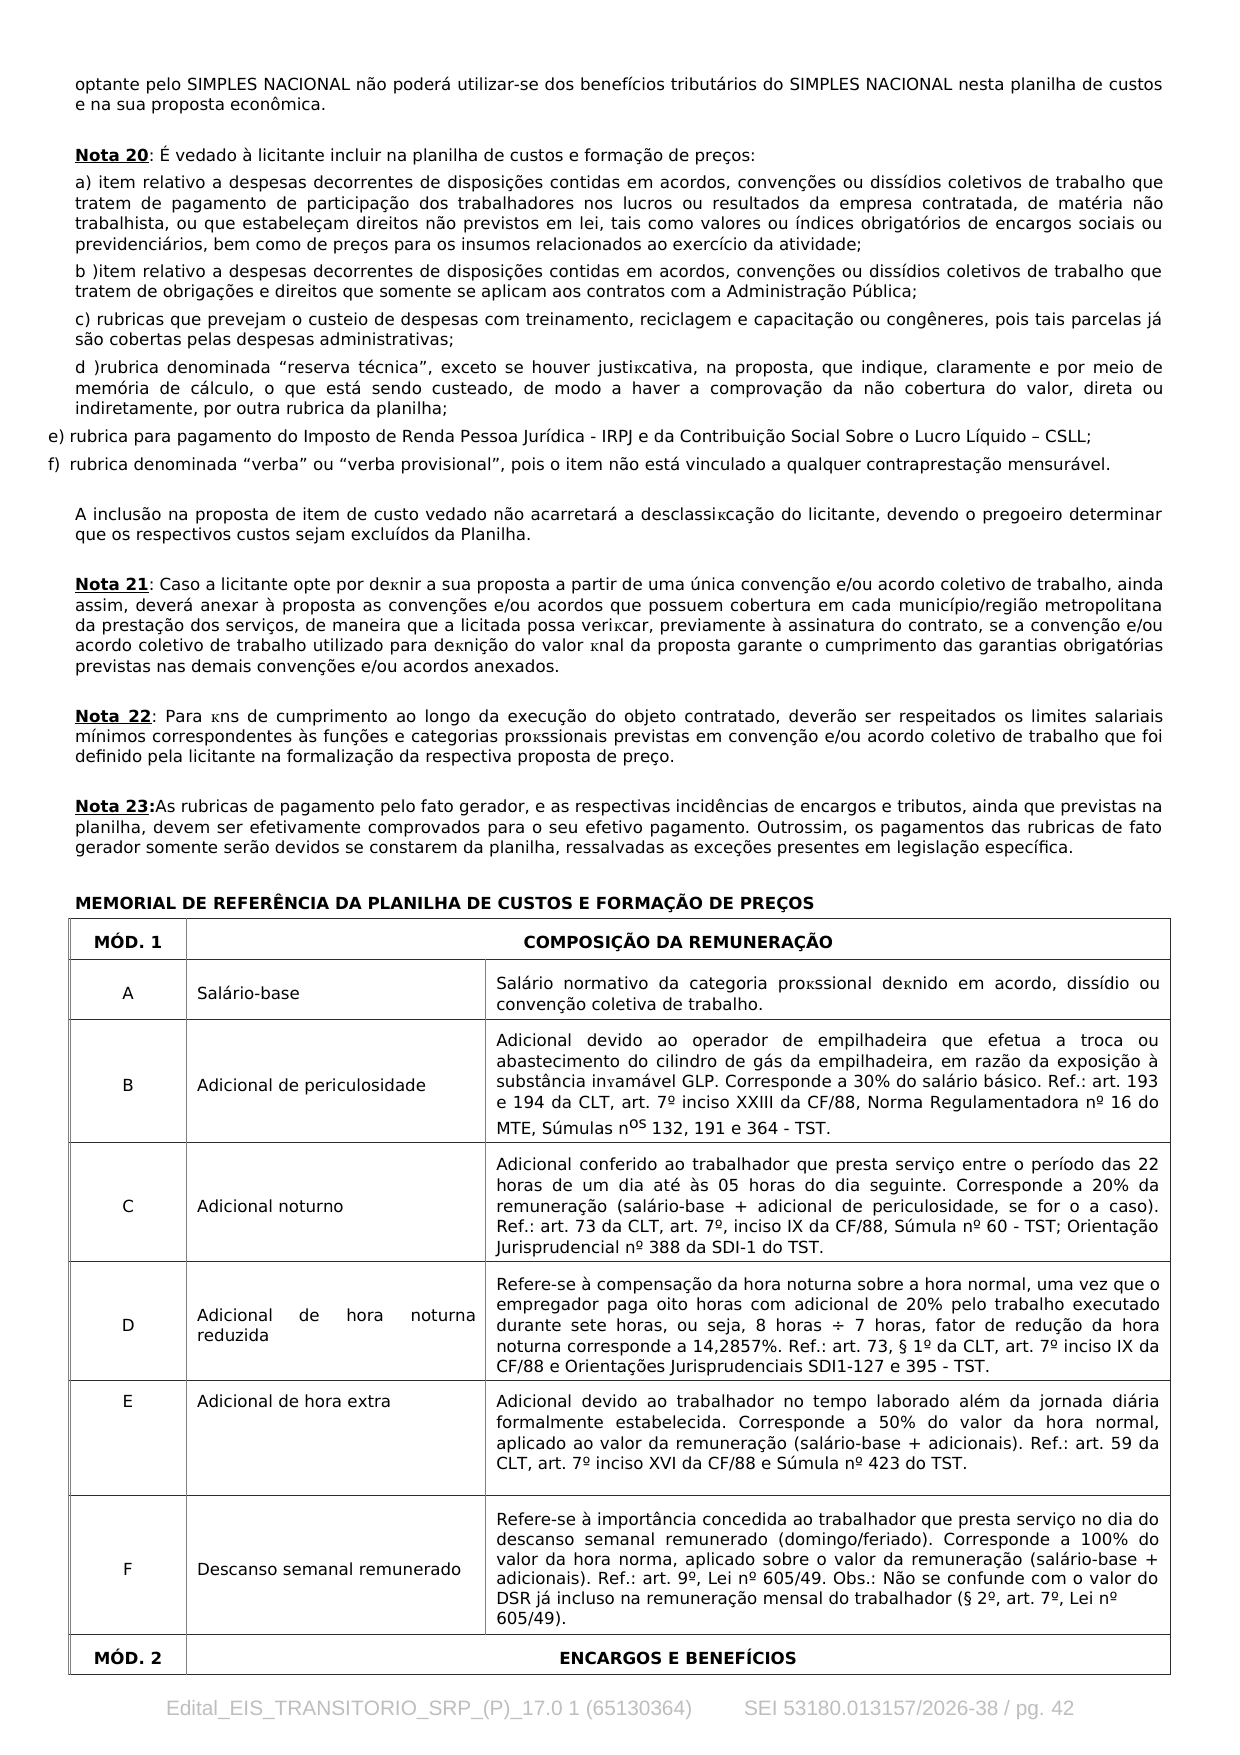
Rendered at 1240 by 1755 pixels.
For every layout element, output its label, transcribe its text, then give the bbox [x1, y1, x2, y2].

table_cell B [71, 1020, 186, 1142]
table_cell C [71, 1143, 186, 1261]
table_cell Salário-base [187, 960, 485, 1019]
table_cell F [71, 1496, 186, 1633]
table_cell Adicional noturno [187, 1143, 485, 1261]
table_cell Refere-se à importância concedida ao trabalhador que presta serviço no dia do descanso semanal remunerado (domingo/feriado). Corresponde a 100% do valor da hora norma, aplicado sobre o valor da remuneração (salário-base + adicionais). Ref.: art. 9º, Lei nº 605/49. Obs.: Não se confunde com o valor do DSR já incluso na remuneração mensal do trabalhador (§ 2º, art. 7º, Lei nº 605/49). [486, 1496, 1170, 1633]
list rubrica denominada “verba” ou “verba provisional”, pois o item não está vinculado a qualquer contraprestação mensurável. [48, 455, 1164, 474]
table_cell Adicional conferido ao trabalhador que presta serviço entre o período das 22 horas de um dia até às 05 horas do dia seguinte. Corresponde a 20% da remuneração (salário-base + adicional de periculosidade, se for o a caso). Ref.: art. 73 da CLT, art. 7º, inciso IX da CF/88, Súmula nº 60 - TST; Orientação Jurisprudencial nº 388 da SDI-1 do TST. [486, 1143, 1170, 1261]
table_cell ENCARGOS E BENEFÍCIOS [187, 1635, 1170, 1674]
table_cell D [71, 1262, 186, 1380]
table_header COMPOSIÇÃO DA REMUNERAÇÃO [187, 919, 1170, 958]
text optante pelo SIMPLES NACIONAL não poderá utilizar-se dos benefícios tributários do SIMPLES NACIONAL nesta planilha de custos e na sua proposta econômica. [75, 75, 1164, 115]
table_cell A [71, 960, 186, 1019]
table_header MÓD. 1 [71, 919, 186, 958]
table_cell Adicional de hora noturna reduzida [187, 1262, 485, 1380]
table_cell Adicional devido ao operador de empilhadeira que efetua a troca ou abastecimento do cilindro de gás da empilhadeira, em razão da exposição à substância inamável GLP. Corresponde a 30% do salário básico. Ref.: art. 193 e 194 da CLT, art. 7º inciso XXIII da CF/88, Norma Regulamentadora nº 16 do MTE, Súmulas nos 132, 191 e 364 - TST. [486, 1020, 1170, 1142]
table_cell Adicional de periculosidade [187, 1020, 485, 1142]
table_cell E [71, 1381, 186, 1494]
text b )item relativo a despesas decorrentes de disposições contidas em acordos, convenções ou dissídios coletivos de trabalho que tratem de obrigações e direitos que somente se aplicam aos contratos com a Administração Pública; [75, 261, 1164, 301]
text a) item relativo a despesas decorrentes de disposições contidas em acordos, convenções ou dissídios coletivos de trabalho que tratem de pagamento de participação dos trabalhadores nos lucros ou resultados da empresa contratada, de matéria não trabalhista, ou que estabeleçam direitos não previstos em lei, tais como valores ou índices obrigatórios de encargos sociais ou previdenciários, bem como de preços para os insumos relacionados ao exercício da atividade; [75, 173, 1164, 254]
table_cell Descanso semanal remunerado [187, 1496, 485, 1633]
text A inclusão na proposta de item de custo vedado não acarretará a desclassicação do licitante, devendo o pregoeiro determinar que os respectivos custos sejam excluídos da Planilha. [75, 505, 1164, 544]
table_cell Refere-se à compensação da hora noturna sobre a hora normal, uma vez que o empregador paga oito horas com adicional de 20% pelo trabalho executado durante sete horas, ou seja, 8 horas ÷ 7 horas, fator de redução da hora noturna corresponde a 14,2857%. Ref.: art. 73, § 1º da CLT, art. 7º inciso IX da CF/88 e Orientações Jurisprudenciais SDI1-127 e 395 - TST. [486, 1262, 1170, 1380]
table_cell Adicional devido ao trabalhador no tempo laborado além da jornada diária formalmente estabelecida. Corresponde a 50% do valor da hora normal, aplicado ao valor da remuneração (salário-base + adicionais). Ref.: art. 59 da CLT, art. 7º inciso XVI da CF/88 e Súmula nº 423 do TST. [486, 1381, 1170, 1494]
text d )rubrica denominada “reserva técnica”, exceto se houver justicativa, na proposta, que indique, claramente e por meio de memória de cálculo, o que está sendo custeado, de modo a haver a comprovação da não cobertura do valor, direta ou indiretamente, por outra rubrica da planilha; [75, 358, 1164, 418]
text Nota 23:As rubricas de pagamento pelo fato gerador, e as respectivas incidências de encargos e tributos, ainda que previstas na planilha, devem ser efetivamente comprovados para o seu efetivo pagamento. Outrossim, os pagamentos das rubricas de fato gerador somente serão devidos se constarem da planilha, ressalvadas as exceções presentes em legislação específica. [75, 797, 1164, 857]
table_cell MÓD. 2 [71, 1635, 186, 1674]
text Nota 20: É vedado à licitante incluir na planilha de custos e formação de preços: [75, 145, 1164, 165]
text c) rubricas que prevejam o custeio de despesas com treinamento, reciclagem e capacitação ou congêneres, pois tais parcelas já são cobertas pelas despesas administrativas; [75, 310, 1164, 349]
text Nota 21: Caso a licitante opte por denir a sua proposta a partir de uma única convenção e/ou acordo coletivo de trabalho, ainda assim, deverá anexar à proposta as convenções e/ou acordos que possuem cobertura em cada município/região metropolitana da prestação dos serviços, de maneira que a licitada possa vericar, previamente à assinatura do contrato, se a convenção e/ou acordo coletivo de trabalho utilizado para denição do valor nal da proposta garante o cumprimento das garantias obrigatórias previstas nas demais convenções e/ou acordos anexados. [75, 575, 1164, 676]
text Nota 22: Para ns de cumprimento ao longo da execução do objeto contratado, deverão ser respeitados os limites salariais mínimos correspondentes às funções e categorias prossionais previstas em convenção e/ou acordo coletivo de trabalho que foi definido pela licitante na formalização da respectiva proposta de preço. [75, 707, 1164, 767]
table_cell Adicional de hora extra [187, 1381, 485, 1494]
list rubrica para pagamento do Imposto de Renda Pessoa Jurídica - IRPJ e da Contribuição Social Sobre o Lucro Líquido – CSLL; [48, 427, 1164, 446]
text MEMORIAL DE REFERÊNCIA DA PLANILHA DE CUSTOS E FORMAÇÃO DE PREÇOS [75, 893, 1170, 913]
table_cell Salário normativo da categoria prossional denido em acordo, dissídio ou convenção coletiva de trabalho. [486, 960, 1170, 1019]
